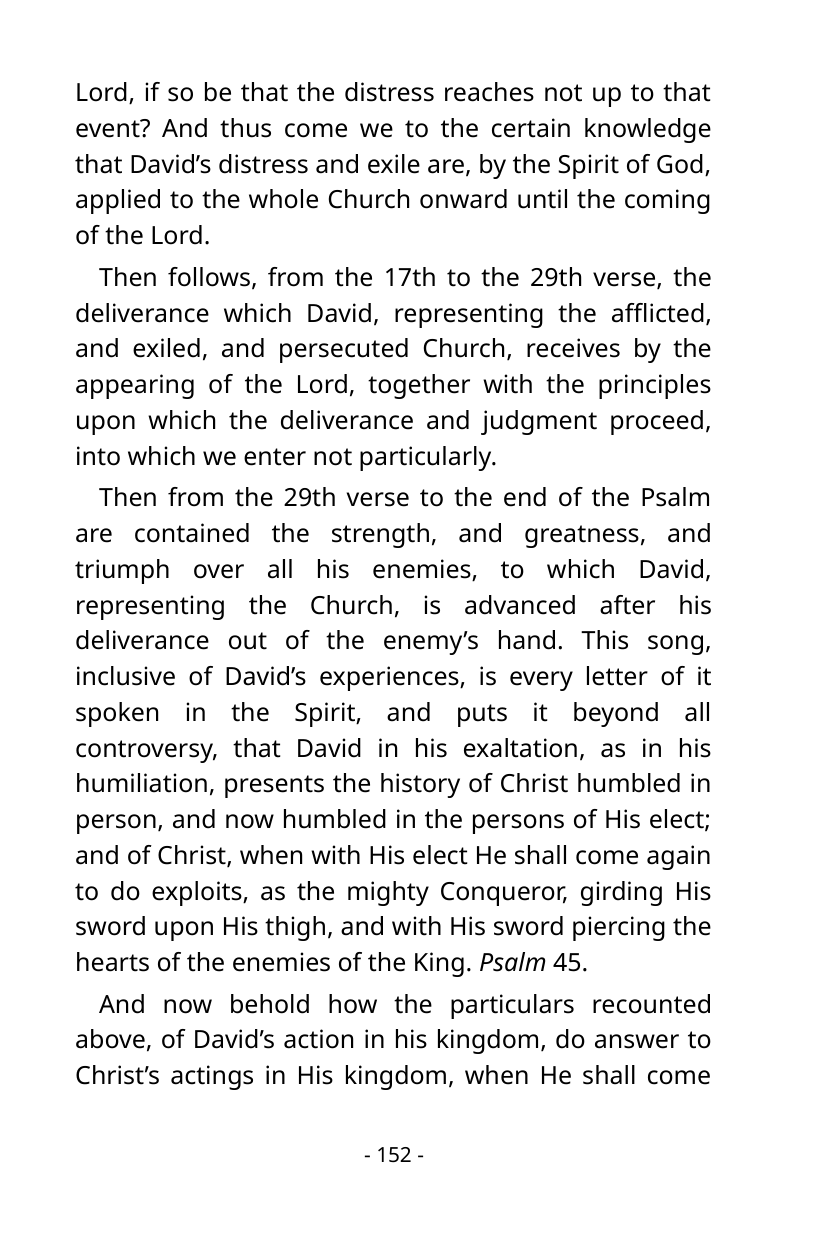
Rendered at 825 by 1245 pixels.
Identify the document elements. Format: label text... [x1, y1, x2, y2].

text Then follows, from the 17th to the 29th verse, the deliverance which David, representing the afflicted, and exiled, and persecuted Church, receives by the appearing of the Lord, together with the principles upon which the deliverance and judgment proceed, into which we enter not particularly. [75, 260, 712, 472]
text And now behold how the particulars recounted above, of David’s action in his kingdom, do answer to Christ’s actings in His kingdom, when He shall come [75, 986, 712, 1092]
text Then from the 29th verse to the end of the Psalm are contained the strength, and greatness, and triumph over all his enemies, to which David, representing the Church, is advanced after his deliverance out of the enemy’s hand. This song, inclusive of David’s experiences, is every letter of it spoken in the Spirit, and puts it beyond all controversy, that David in his exaltation, as in his humiliation, presents the history of Christ humbled in person, and now humbled in the persons of His elect; and of Christ, when with His elect He shall come again to do exploits, as the mighty Conqueror, girding His sword upon His thigh, and with His sword piercing the hearts of the enemies of the King. Psalm 45. [75, 480, 712, 979]
text Lord, if so be that the distress reaches not up to that event? And thus come we to the certain knowledge that David’s distress and exile are, by the Spirit of God, applied to the whole Church onward until the coming of the Lord. [75, 75, 712, 252]
